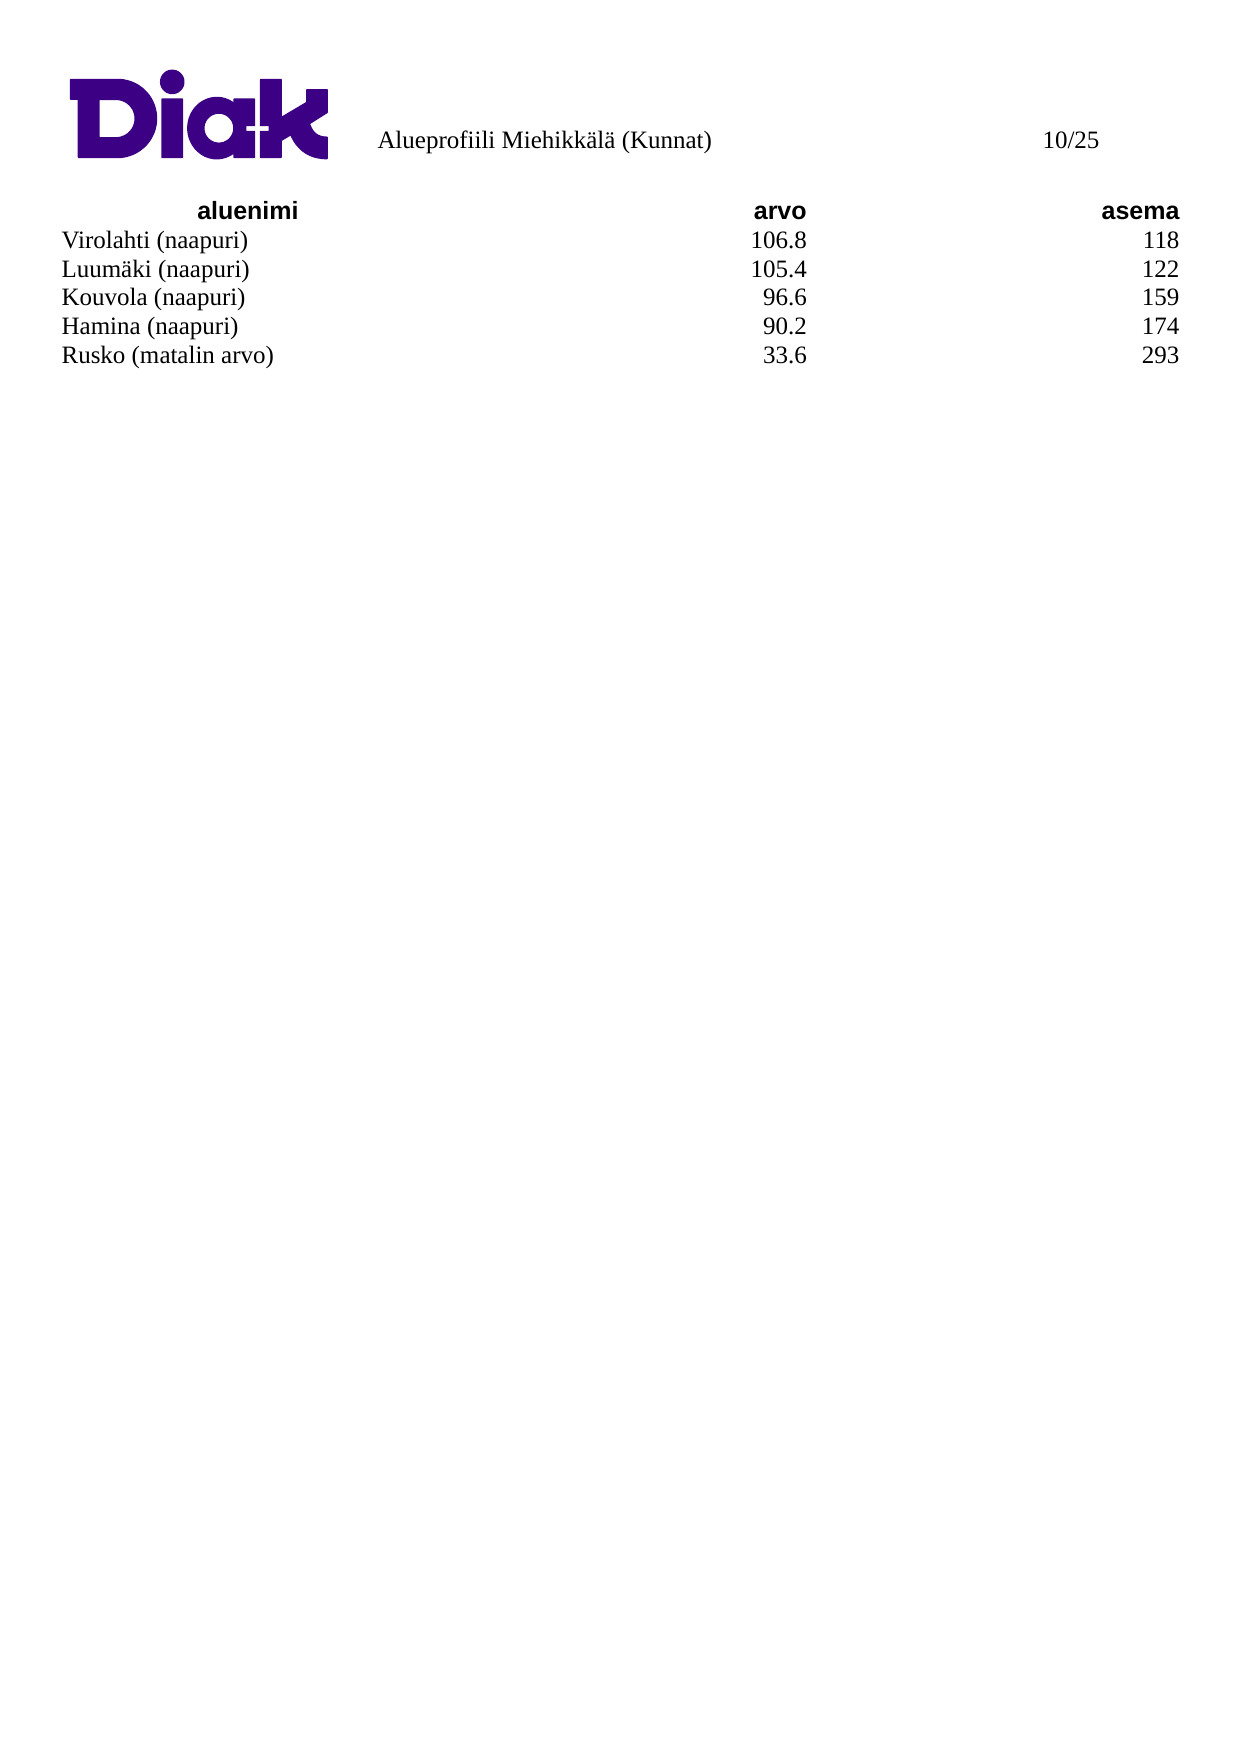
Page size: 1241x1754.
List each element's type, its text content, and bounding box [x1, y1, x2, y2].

table_cell 174 [806, 311, 1179, 340]
table_cell Kouvola (naapuri) [61, 283, 434, 311]
table_cell Virolahti (naapuri) [61, 225, 434, 254]
table_cell Rusko (matalin arvo) [61, 340, 434, 369]
table_header asema [806, 196, 1179, 225]
table_header aluenimi [61, 196, 434, 225]
table_cell Luumäki (naapuri) [61, 254, 434, 282]
table_cell Hamina (naapuri) [61, 311, 434, 340]
table_cell 122 [806, 254, 1179, 282]
table_header arvo [434, 196, 806, 225]
table_cell 96.6 [434, 283, 806, 311]
table_cell 90.2 [434, 311, 806, 340]
table_cell 33.6 [434, 340, 806, 369]
table_cell 105.4 [434, 254, 806, 282]
table_cell 118 [806, 225, 1179, 254]
table_cell 106.8 [434, 225, 806, 254]
table_cell 293 [806, 340, 1179, 369]
table_cell 159 [806, 283, 1179, 311]
